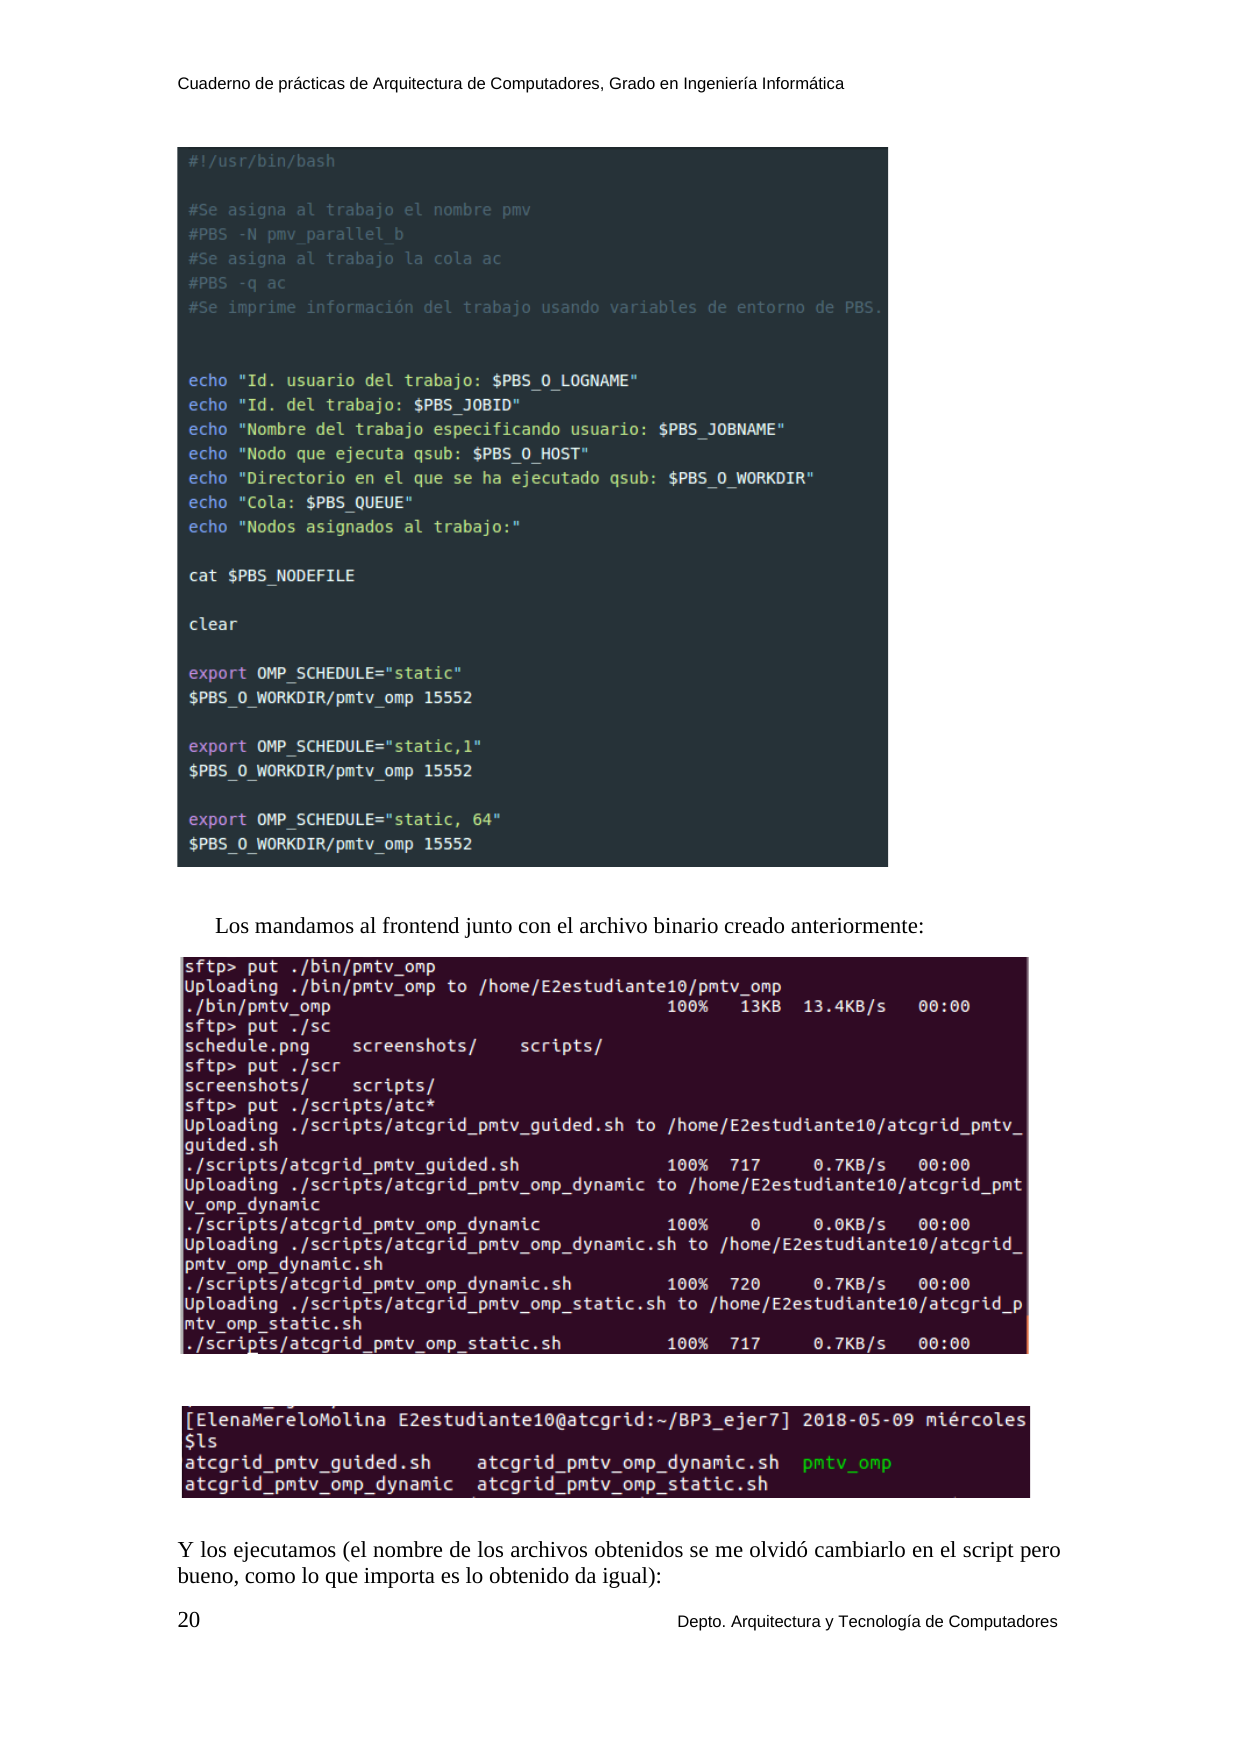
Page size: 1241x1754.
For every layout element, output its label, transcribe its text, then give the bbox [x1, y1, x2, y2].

picture [180, 957, 1029, 1354]
picture [181, 1406, 1031, 1498]
text Los mandamos al frontend junto con el archivo binario creado anteriormente: [215, 912, 1063, 938]
picture [177, 147, 889, 867]
list Y los ejecutamos (el nombre de los archivos obtenidos se me olvidó cambiarlo en el script pero bueno, como lo que importa es lo obtenido da igual): [177, 1536, 1063, 1589]
